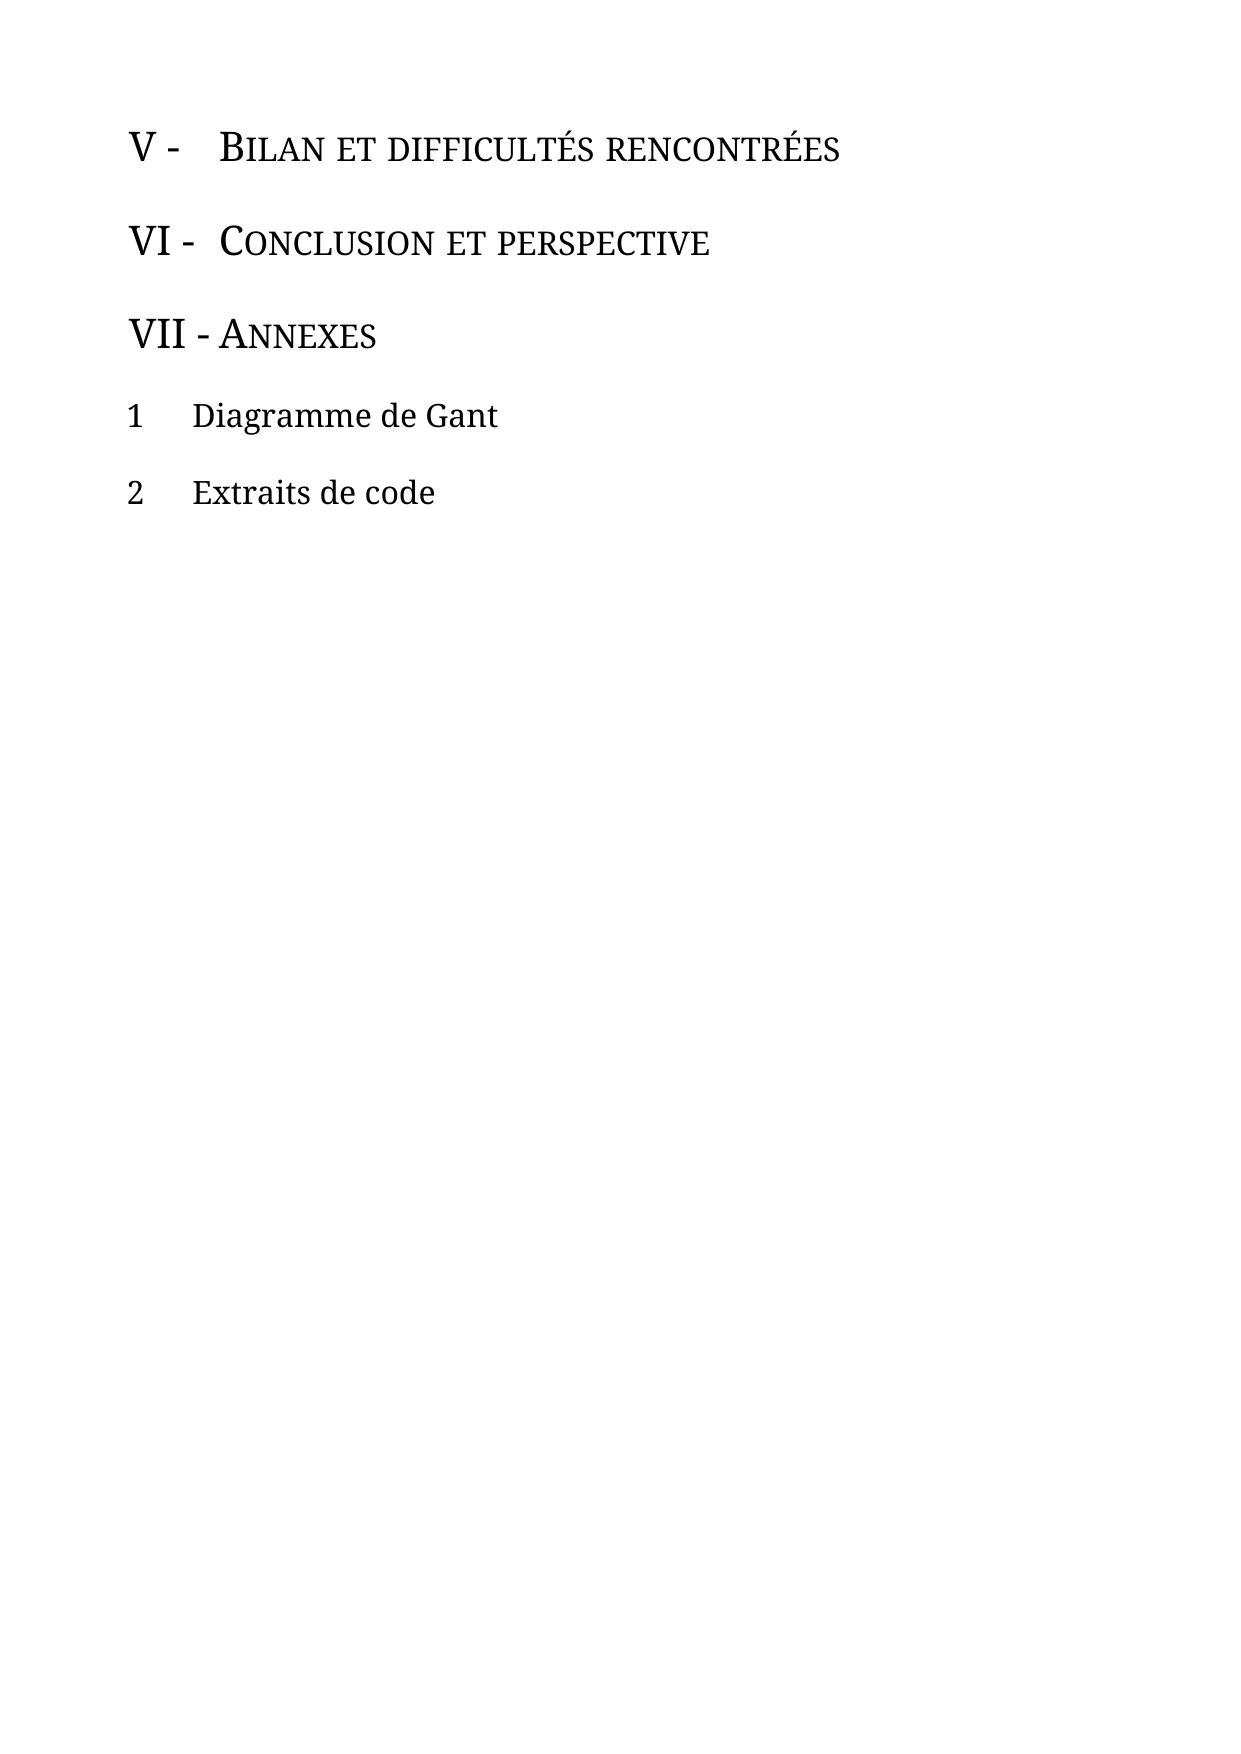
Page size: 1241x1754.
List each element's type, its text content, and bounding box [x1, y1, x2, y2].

subtitle Extraits de code [118, 470, 1122, 514]
subtitle Diagramme de Gant [118, 393, 1122, 437]
subtitle Annexes [118, 304, 1122, 360]
subtitle Conclusion et perspective [118, 211, 1122, 267]
subtitle Bilan et difficultés rencontrées [118, 118, 1122, 174]
